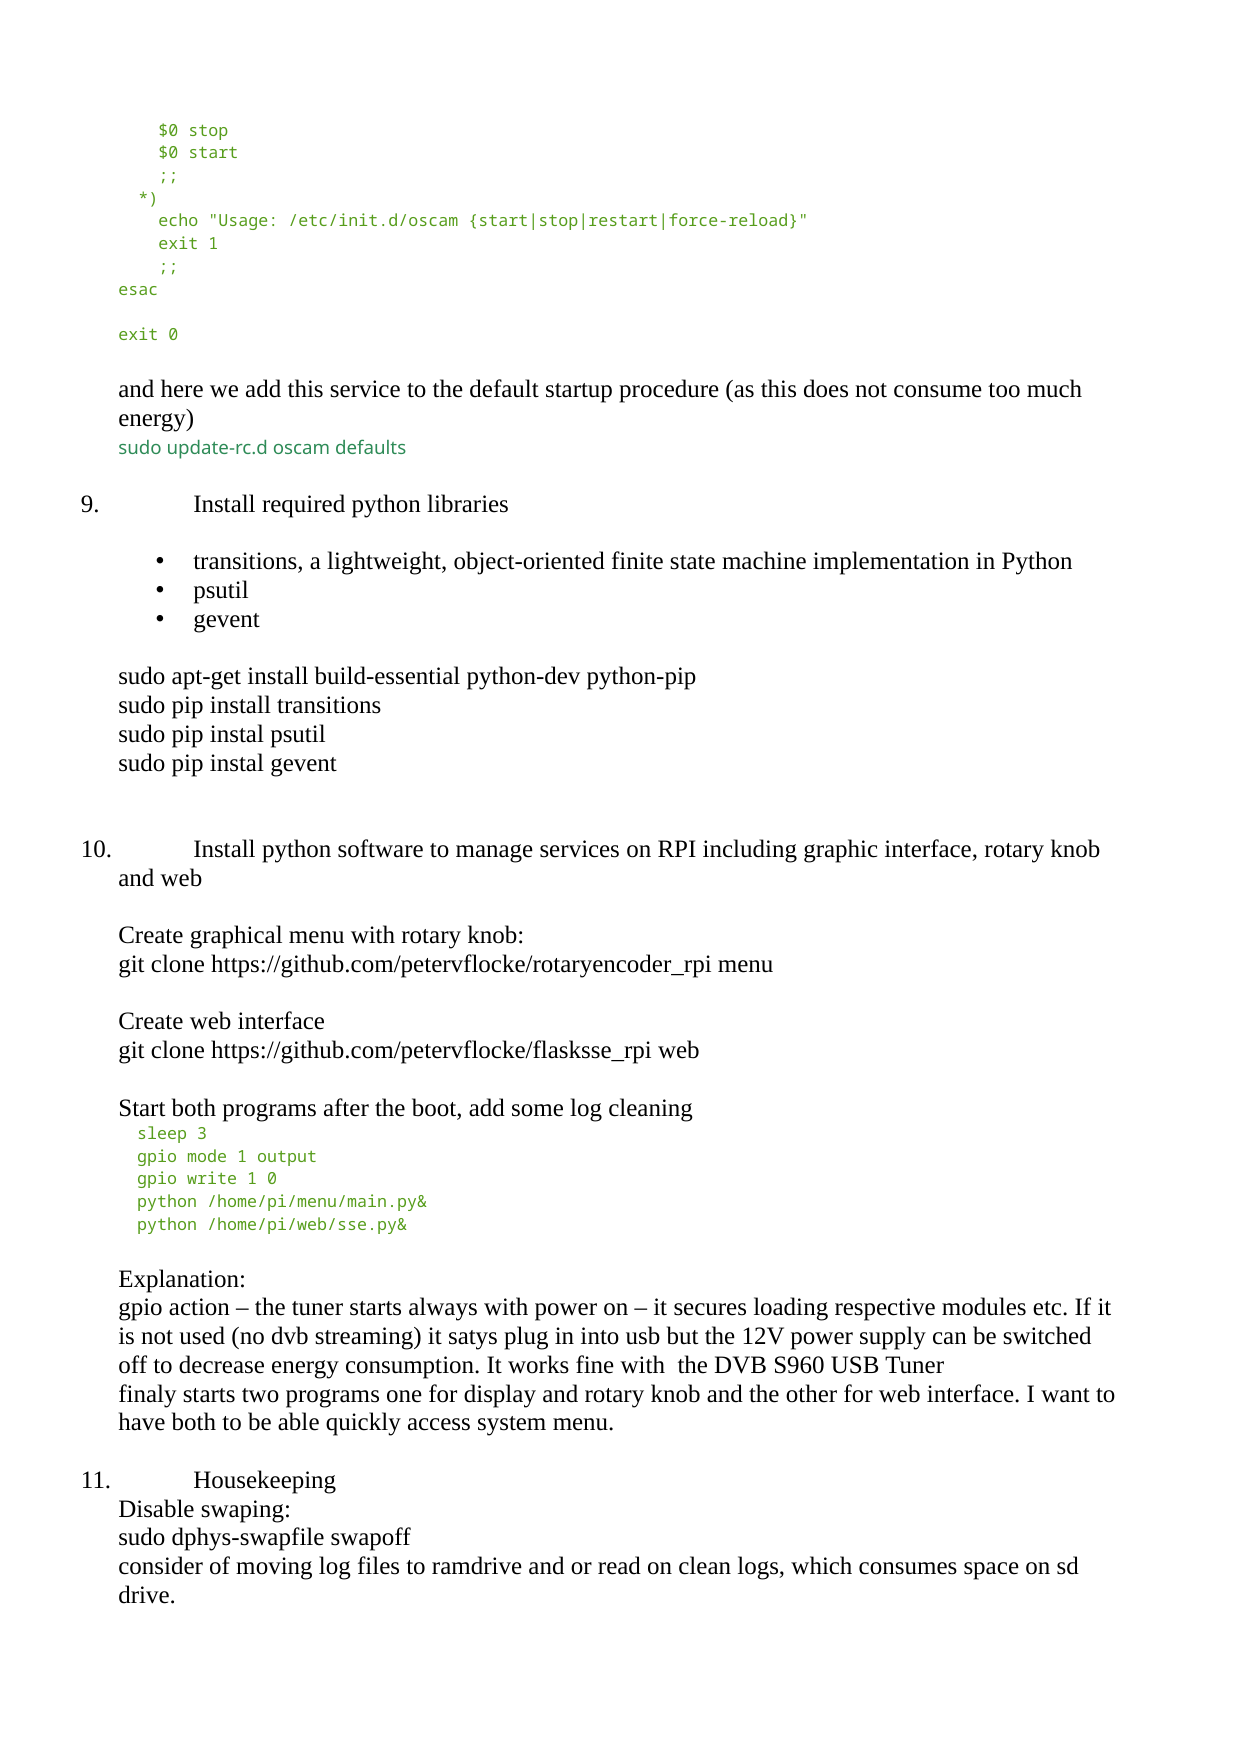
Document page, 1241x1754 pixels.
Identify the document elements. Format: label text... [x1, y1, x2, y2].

text ;; [118, 254, 1122, 277]
text sudo pip install transitions [118, 690, 1122, 719]
list Housekeeping [81, 1465, 1122, 1494]
text exit 1 [118, 232, 1122, 254]
list Disable swaping: [81, 1494, 1122, 1522]
list Explanation: [81, 1264, 1122, 1292]
text echo "Usage: /etc/init.d/oscam {start|stop|restart|force-reload}" [118, 209, 1122, 232]
text Start both programs after the boot, add some log cleaning [81, 1093, 1122, 1121]
text sleep 3 [137, 1121, 1122, 1144]
list gevent [156, 604, 1122, 633]
list Create web interface [81, 1006, 1122, 1035]
text sudo pip instal psutil [118, 719, 1122, 748]
text python /home/pi/web/sse.py& [137, 1212, 1122, 1235]
text sudo update-rc.d oscam defaults [81, 431, 1122, 460]
text gpio mode 1 output [137, 1144, 1122, 1167]
list Install required python libraries [81, 489, 1122, 518]
text python /home/pi/menu/main.py& [137, 1189, 1122, 1212]
text $0 stop [118, 118, 1122, 141]
text sudo apt-get install build-essential python-dev python-pip [118, 661, 1122, 690]
text consider of moving log files to ramdrive and or read on clean logs, which consumes space on sd drive. [81, 1551, 1122, 1609]
list transitions, a lightweight, object-oriented finite state machine implementation in Python [156, 546, 1122, 575]
list git clone https://github.com/petervflocke/flasksse_rpi web [81, 1035, 1122, 1064]
list Install python software to manage services on RPI including graphic interface, rotary knob and web [81, 834, 1122, 891]
text $0 start [118, 141, 1122, 163]
list psutil [156, 575, 1122, 604]
text *) [118, 186, 1122, 209]
text exit 0 [118, 322, 1122, 345]
text gpio write 1 0 [137, 1167, 1122, 1189]
text ;; [118, 163, 1122, 186]
list finaly starts two programs one for display and rotary knob and the other for web interface. I want to have both to be able quickly access system menu. [81, 1379, 1122, 1436]
list gpio action – the tuner starts always with power on – it secures loading respective modules etc. If it is not used (no dvb streaming) it satys plug in into usb but the 12V power supply can be switched off to decrease energy consumption. It works fine with the DVB S960 USB Tuner [81, 1292, 1122, 1379]
list sudo dphys-swapfile swapoff [81, 1522, 1122, 1551]
list git clone https://github.com/petervflocke/rotaryencoder_rpi menu [81, 949, 1122, 978]
text sudo pip instal gevent [118, 748, 1122, 776]
text esac [118, 277, 1122, 300]
text and here we add this service to the default startup procedure (as this does not consume too much energy) [81, 374, 1122, 431]
list Create graphical menu with rotary knob: [81, 920, 1122, 949]
